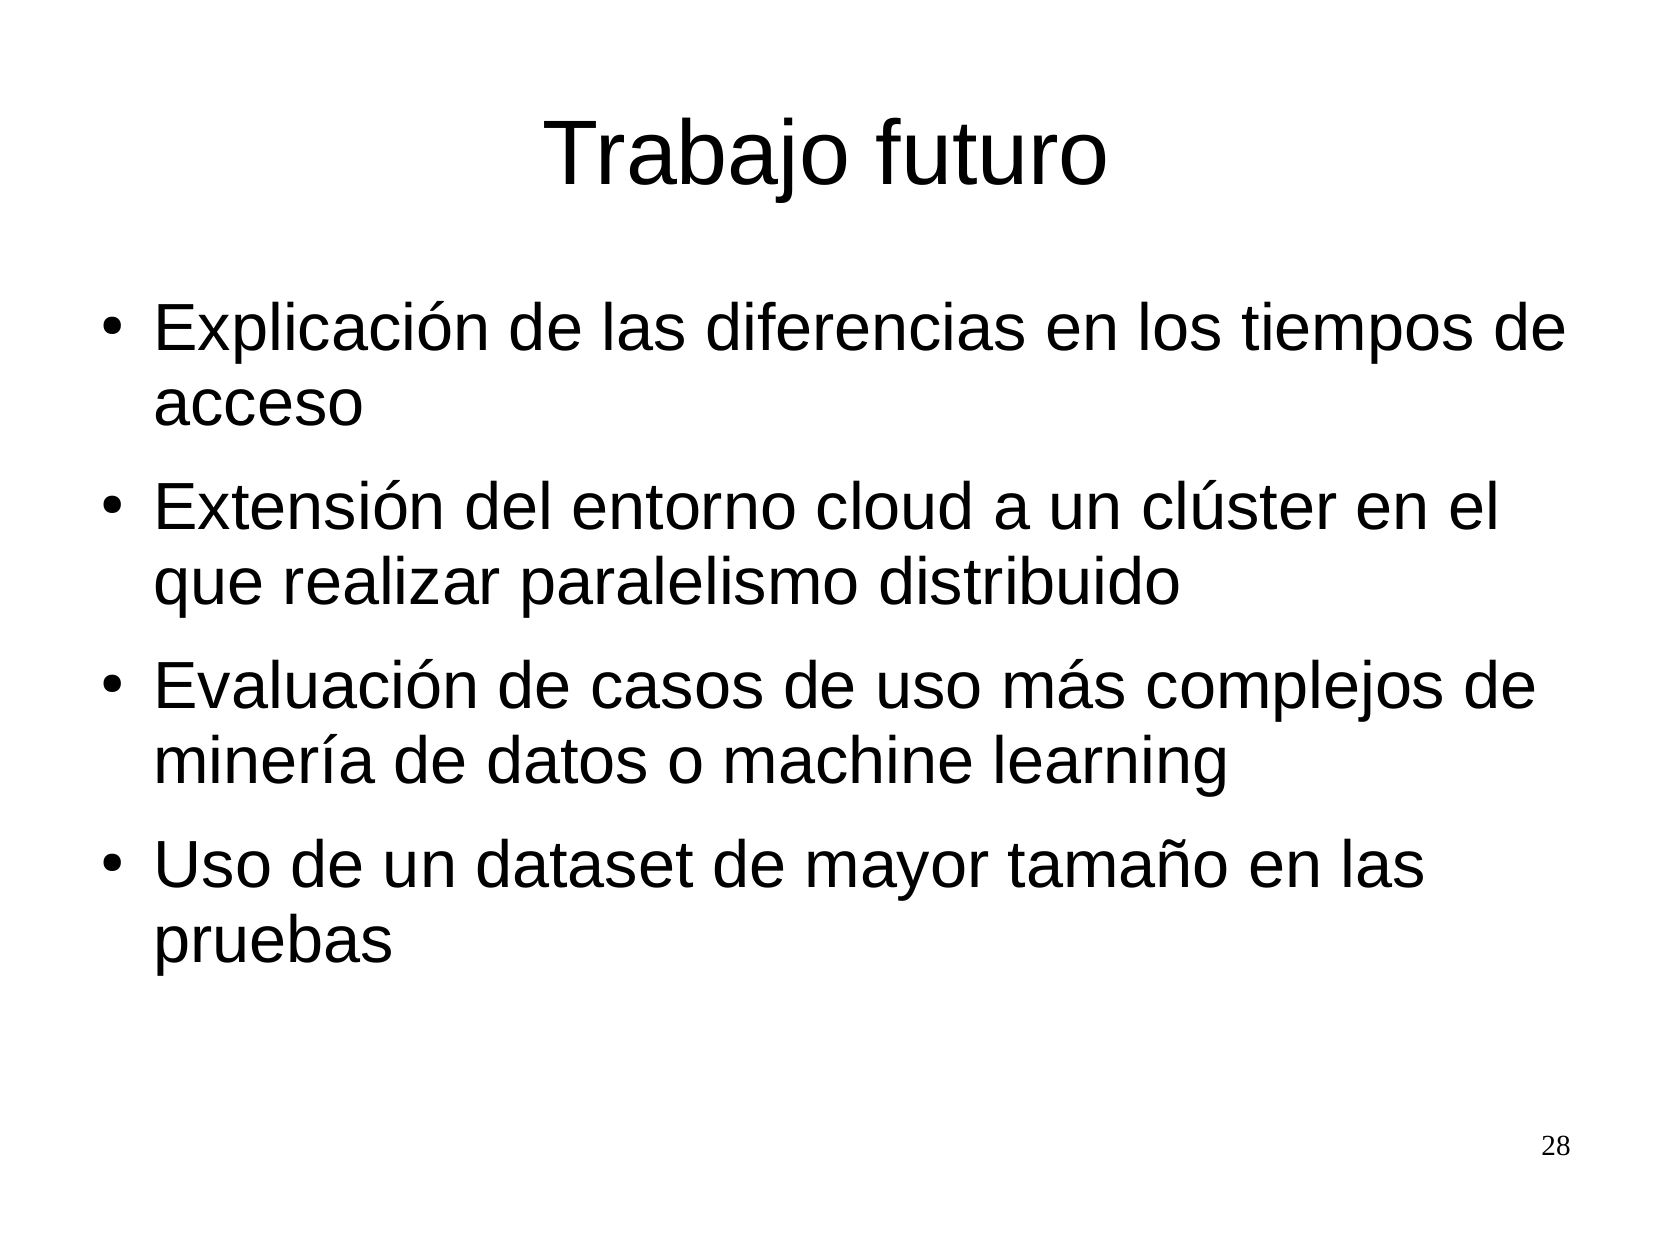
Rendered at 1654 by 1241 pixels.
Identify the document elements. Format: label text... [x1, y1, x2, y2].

list Explicación de las diferencias en los tiempos de acceso Extensión del entorno cloud a un clúster en el que realizar paralelismo distribuido Evaluación de casos de uso más complejos de minería de datos o machine learning Uso de un dataset de mayor tamaño en las pruebas [82, 290, 1571, 1010]
title Trabajo futuro [82, 49, 1571, 257]
